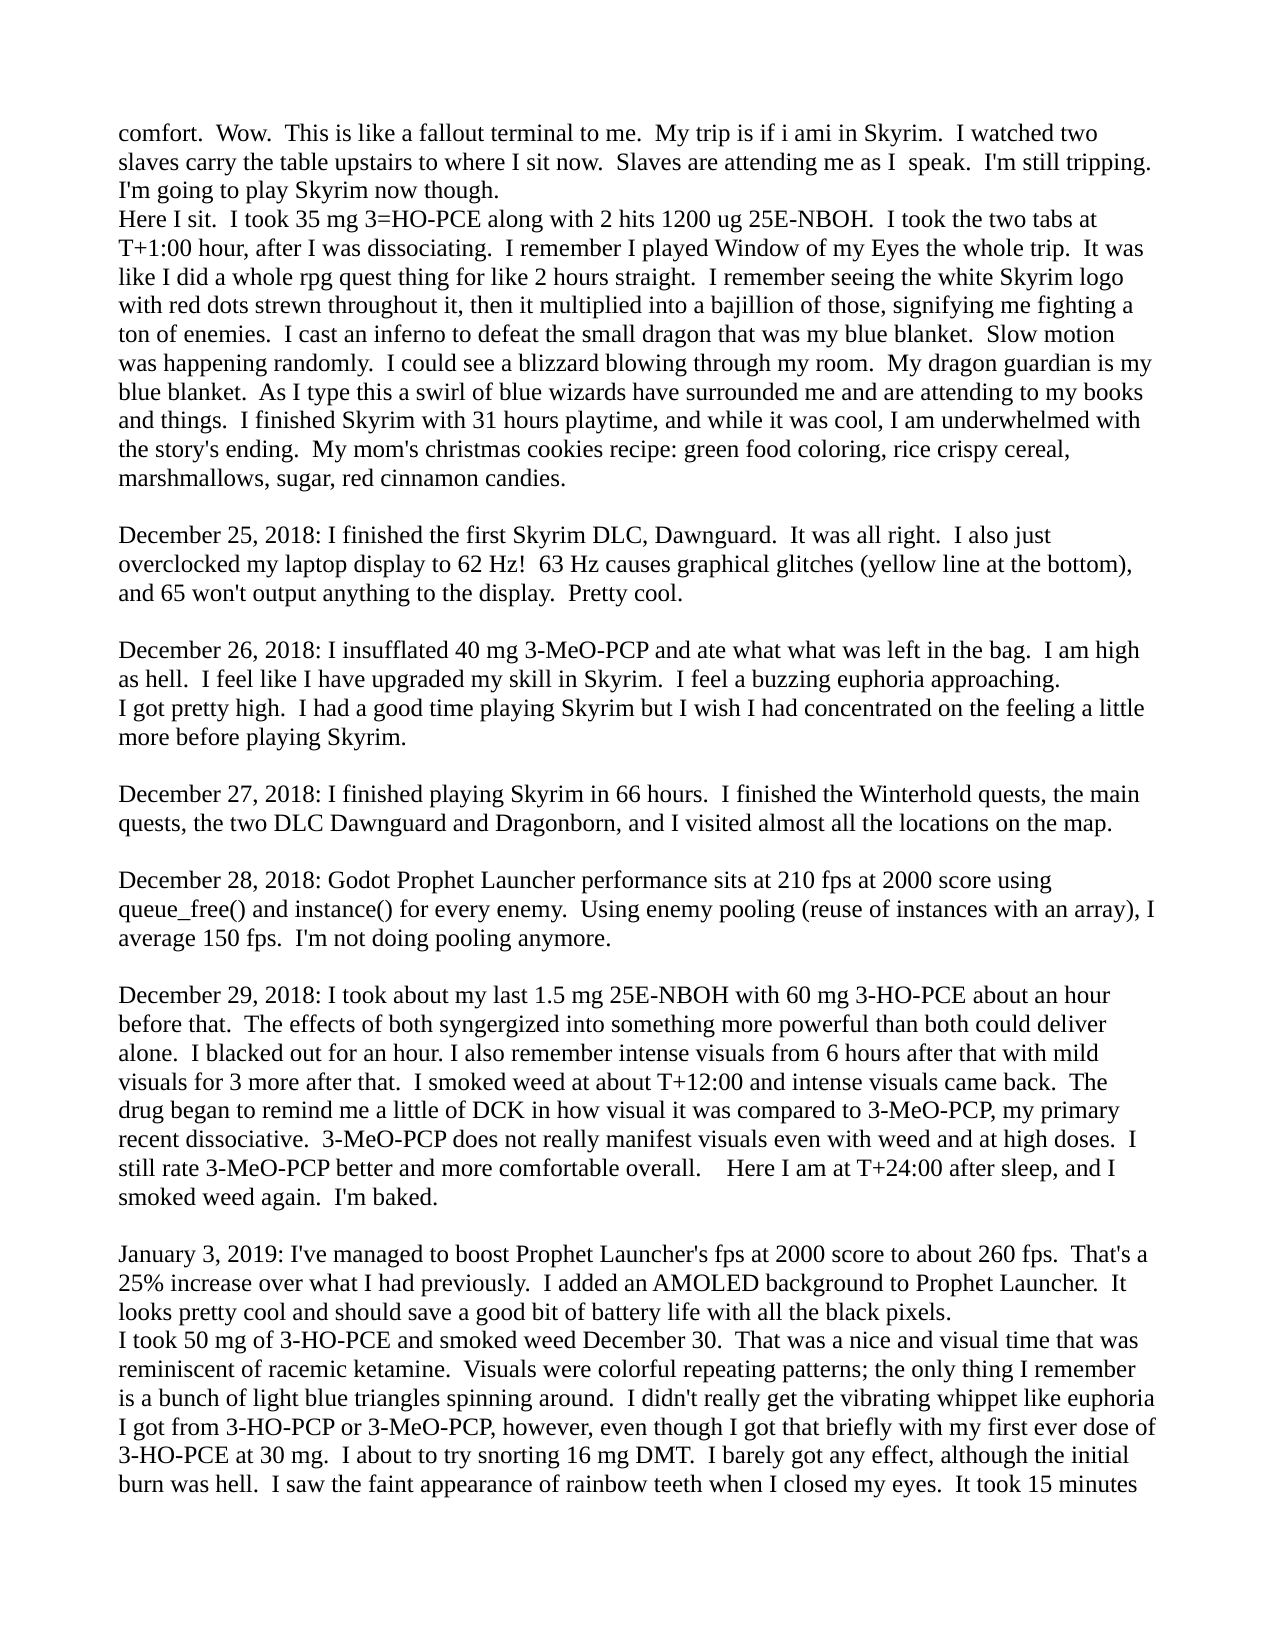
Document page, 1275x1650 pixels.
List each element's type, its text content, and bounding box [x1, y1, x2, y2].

text December 28, 2018: Godot Prophet Launcher performance sits at 210 fps at 2000 score using queue_free() and instance() for every enemy. Using enemy pooling (reuse of instances with an array), I average 150 fps. I'm not doing pooling anymore. [118, 866, 1157, 952]
text I took 50 mg of 3-HO-PCE and smoked weed December 30. That was a nice and visual time that was reminiscent of racemic ketamine. Visuals were colorful repeating patterns; the only thing I remember is a bunch of light blue triangles spinning around. I didn't really get the vibrating whippet like euphoria I got from 3-HO-PCP or 3-MeO-PCP, however, even though I got that briefly with my first ever dose of 3-HO-PCE at 30 mg. I about to try snorting 16 mg DMT. I barely got any effect, although the initial burn was hell. I saw the faint appearance of rainbow teeth when I closed my eyes. It took 15 minutes [118, 1326, 1157, 1498]
text December 26, 2018: I insufflated 40 mg 3-MeO-PCP and ate what what was left in the bag. I am high as hell. I feel like I have upgraded my skill in Skyrim. I feel a buzzing euphoria approaching. [118, 636, 1157, 693]
text December 29, 2018: I took about my last 1.5 mg 25E-NBOH with 60 mg 3-HO-PCE about an hour before that. The effects of both syngergized into something more powerful than both could deliver alone. I blacked out for an hour. I also remember intense visuals from 6 hours after that with mild visuals for 3 more after that. I smoked weed at about T+12:00 and intense visuals came back. The drug began to remind me a little of DCK in how visual it was compared to 3-MeO-PCP, my primary recent dissociative. 3-MeO-PCP does not really manifest visuals even with weed and at high doses. I still rate 3-MeO-PCP better and more comfortable overall. Here I am at T+24:00 after sleep, and I smoked weed again. I'm baked. [118, 981, 1157, 1211]
text I got pretty high. I had a good time playing Skyrim but I wish I had concentrated on the feeling a little more before playing Skyrim. [118, 693, 1157, 751]
text December 27, 2018: I finished playing Skyrim in 66 hours. I finished the Winterhold quests, the main quests, the two DLC Dawnguard and Dragonborn, and I visited almost all the locations on the map. [118, 779, 1157, 837]
text December 25, 2018: I finished the first Skyrim DLC, Dawnguard. It was all right. I also just overclocked my laptop display to 62 Hz! 63 Hz causes graphical glitches (yellow line at the bottom), and 65 won't output anything to the display. Pretty cool. [118, 521, 1157, 607]
text January 3, 2019: I've managed to boost Prophet Launcher's fps at 2000 score to about 260 fps. That's a 25% increase over what I had previously. I added an AMOLED background to Prophet Launcher. It looks pretty cool and should save a good bit of battery life with all the black pixels. [118, 1239, 1157, 1326]
text Here I sit. I took 35 mg 3=HO-PCE along with 2 hits 1200 ug 25E-NBOH. I took the two tabs at T+1:00 hour, after I was dissociating. I remember I played Window of my Eyes the whole trip. It was like I did a whole rpg quest thing for like 2 hours straight. I remember seeing the white Skyrim logo with red dots strewn throughout it, then it multiplied into a bajillion of those, signifying me fighting a ton of enemies. I cast an inferno to defeat the small dragon that was my blue blanket. Slow motion was happening randomly. I could see a blizzard blowing through my room. My dragon guardian is my blue blanket. As I type this a swirl of blue wizards have surrounded me and are attending to my books and things. I finished Skyrim with 31 hours playtime, and while it was cool, I am underwhelmed with the story's ending. My mom's christmas cookies recipe: green food coloring, rice crispy cereal, marshmallows, sugar, red cinnamon candies. [118, 204, 1157, 492]
text comfort. Wow. This is like a fallout terminal to me. My trip is if i ami in Skyrim. I watched two slaves carry the table upstairs to where I sit now. Slaves are attending me as I speak. I'm still tripping. I'm going to play Skyrim now though. [118, 118, 1157, 204]
